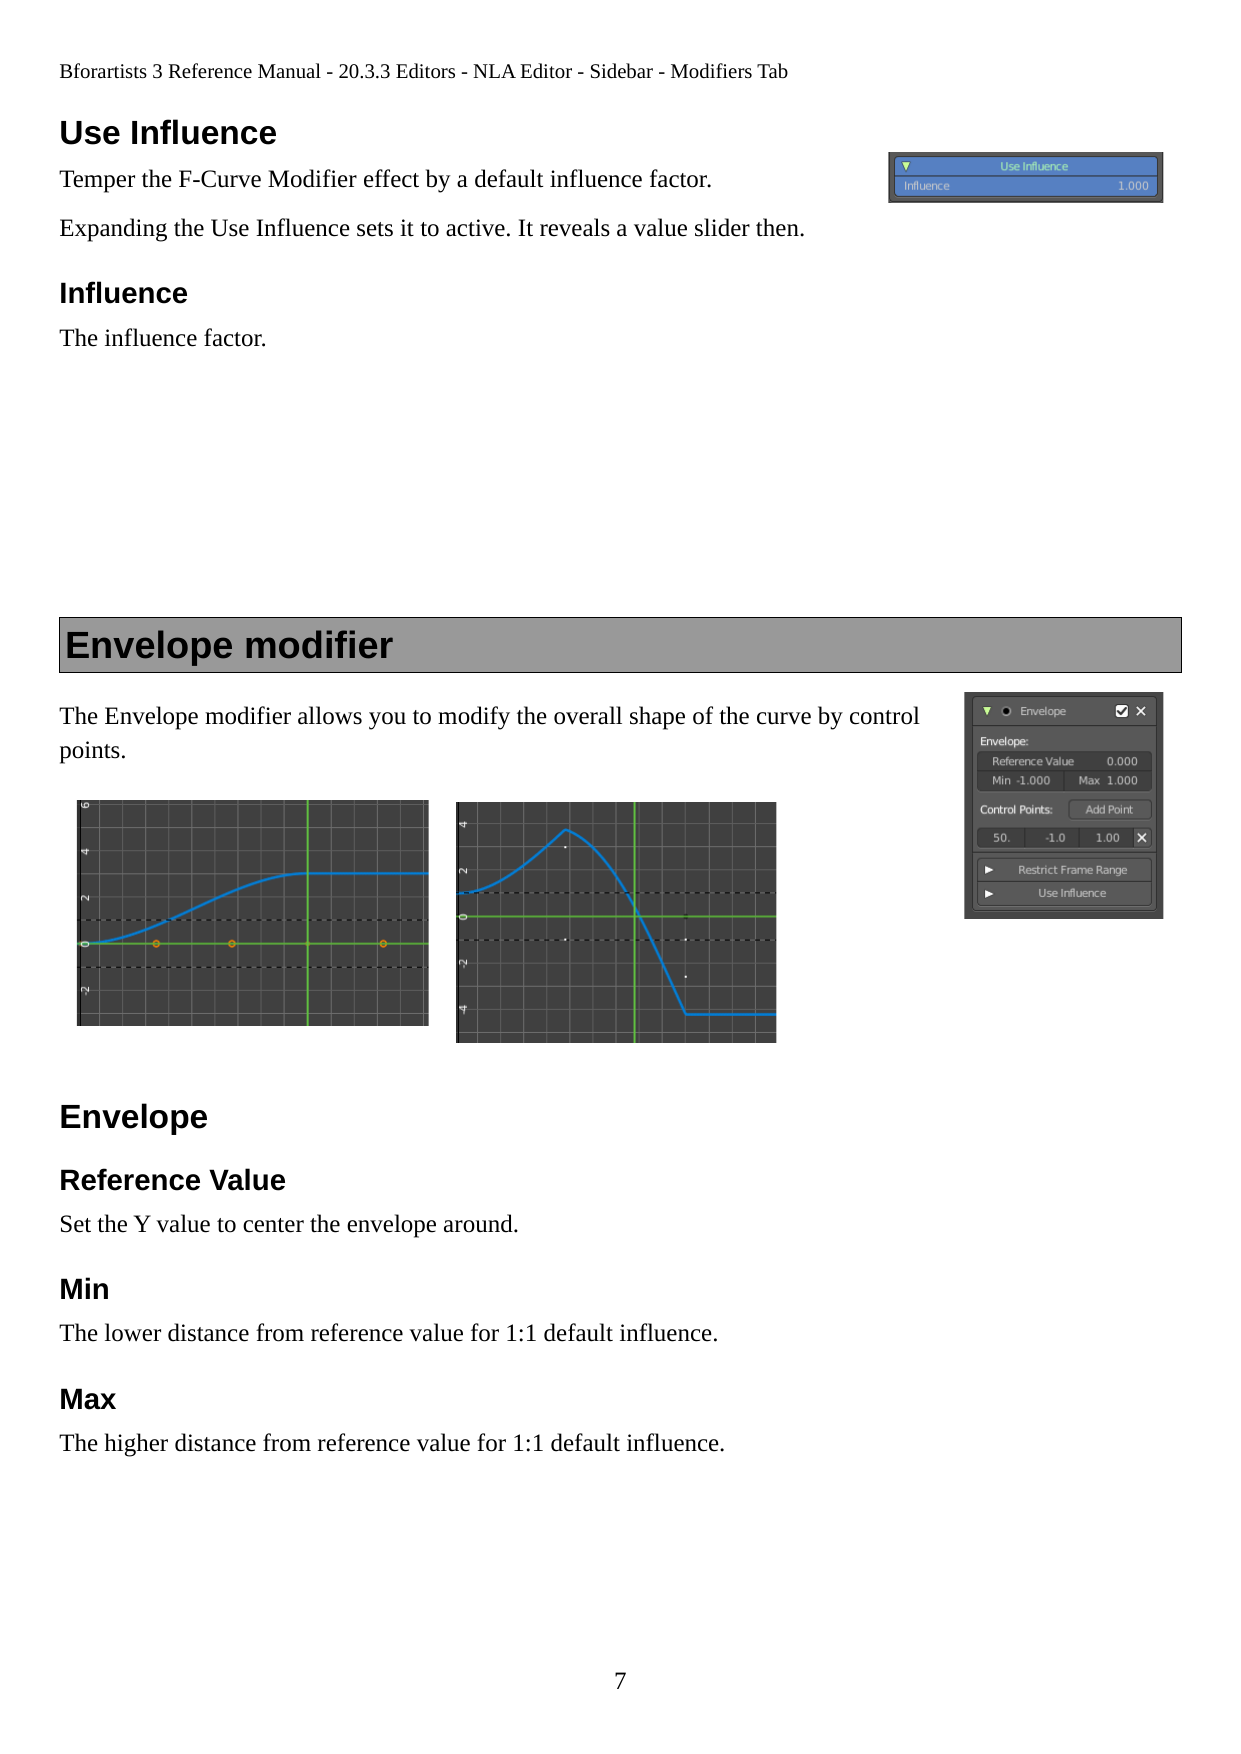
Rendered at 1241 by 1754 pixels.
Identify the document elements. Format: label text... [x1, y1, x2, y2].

subtitle Reference Value [59, 1162, 1181, 1196]
text The influence factor. [59, 323, 1181, 351]
picture [456, 802, 777, 1043]
picture [76, 800, 429, 1026]
subtitle Min [59, 1272, 1181, 1306]
text Temper the F-Curve Modifier effect by a default influence factor. [59, 164, 888, 192]
subtitle Influence [59, 276, 1181, 310]
picture [964, 692, 1164, 919]
text The Envelope modifier allows you to modify the overall shape of the curve by control points. [59, 701, 964, 764]
subtitle Max [59, 1382, 1181, 1416]
text The higher distance from reference value for 1:1 default influence. [59, 1428, 1181, 1457]
subtitle Use Influence [59, 113, 1181, 151]
text Set the Y value to center the envelope around. [59, 1209, 1181, 1237]
picture [888, 152, 1164, 203]
text Expanding the Use Influence sets it to active. It reveals a value slider then. [59, 213, 1181, 242]
subtitle Envelope [59, 1097, 1181, 1135]
text The lower distance from reference value for 1:1 default influence. [59, 1318, 1181, 1347]
table_header Envelope modifier [60, 618, 1181, 672]
